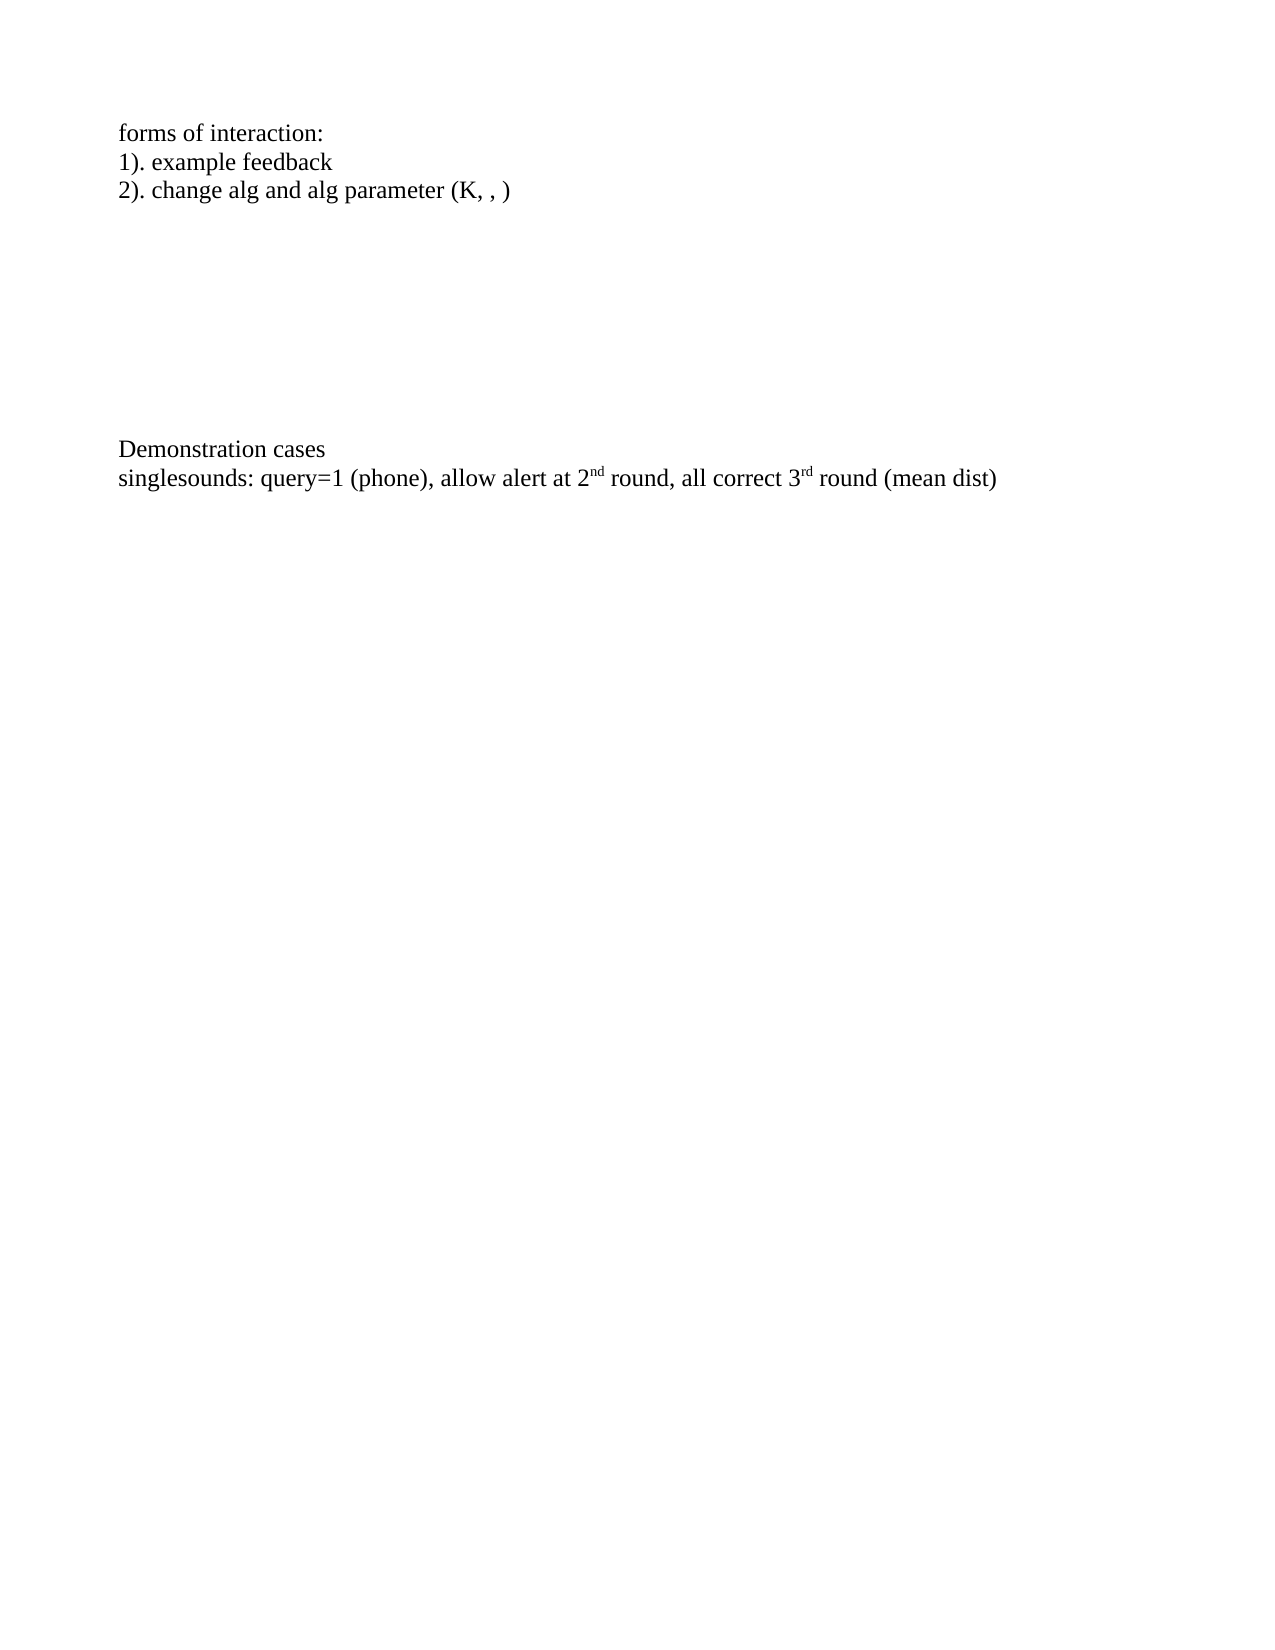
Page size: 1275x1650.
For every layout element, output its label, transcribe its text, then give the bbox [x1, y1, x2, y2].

text 1). example feedback [118, 147, 1157, 176]
text Demonstration cases [118, 434, 1157, 463]
text forms of interaction: [118, 118, 1157, 147]
text 2). change alg and alg parameter (K, , ) [118, 176, 1157, 204]
text singlesounds: query=1 (phone), allow alert at 2nd round, all correct 3rd round (mean dist) [118, 463, 1157, 492]
